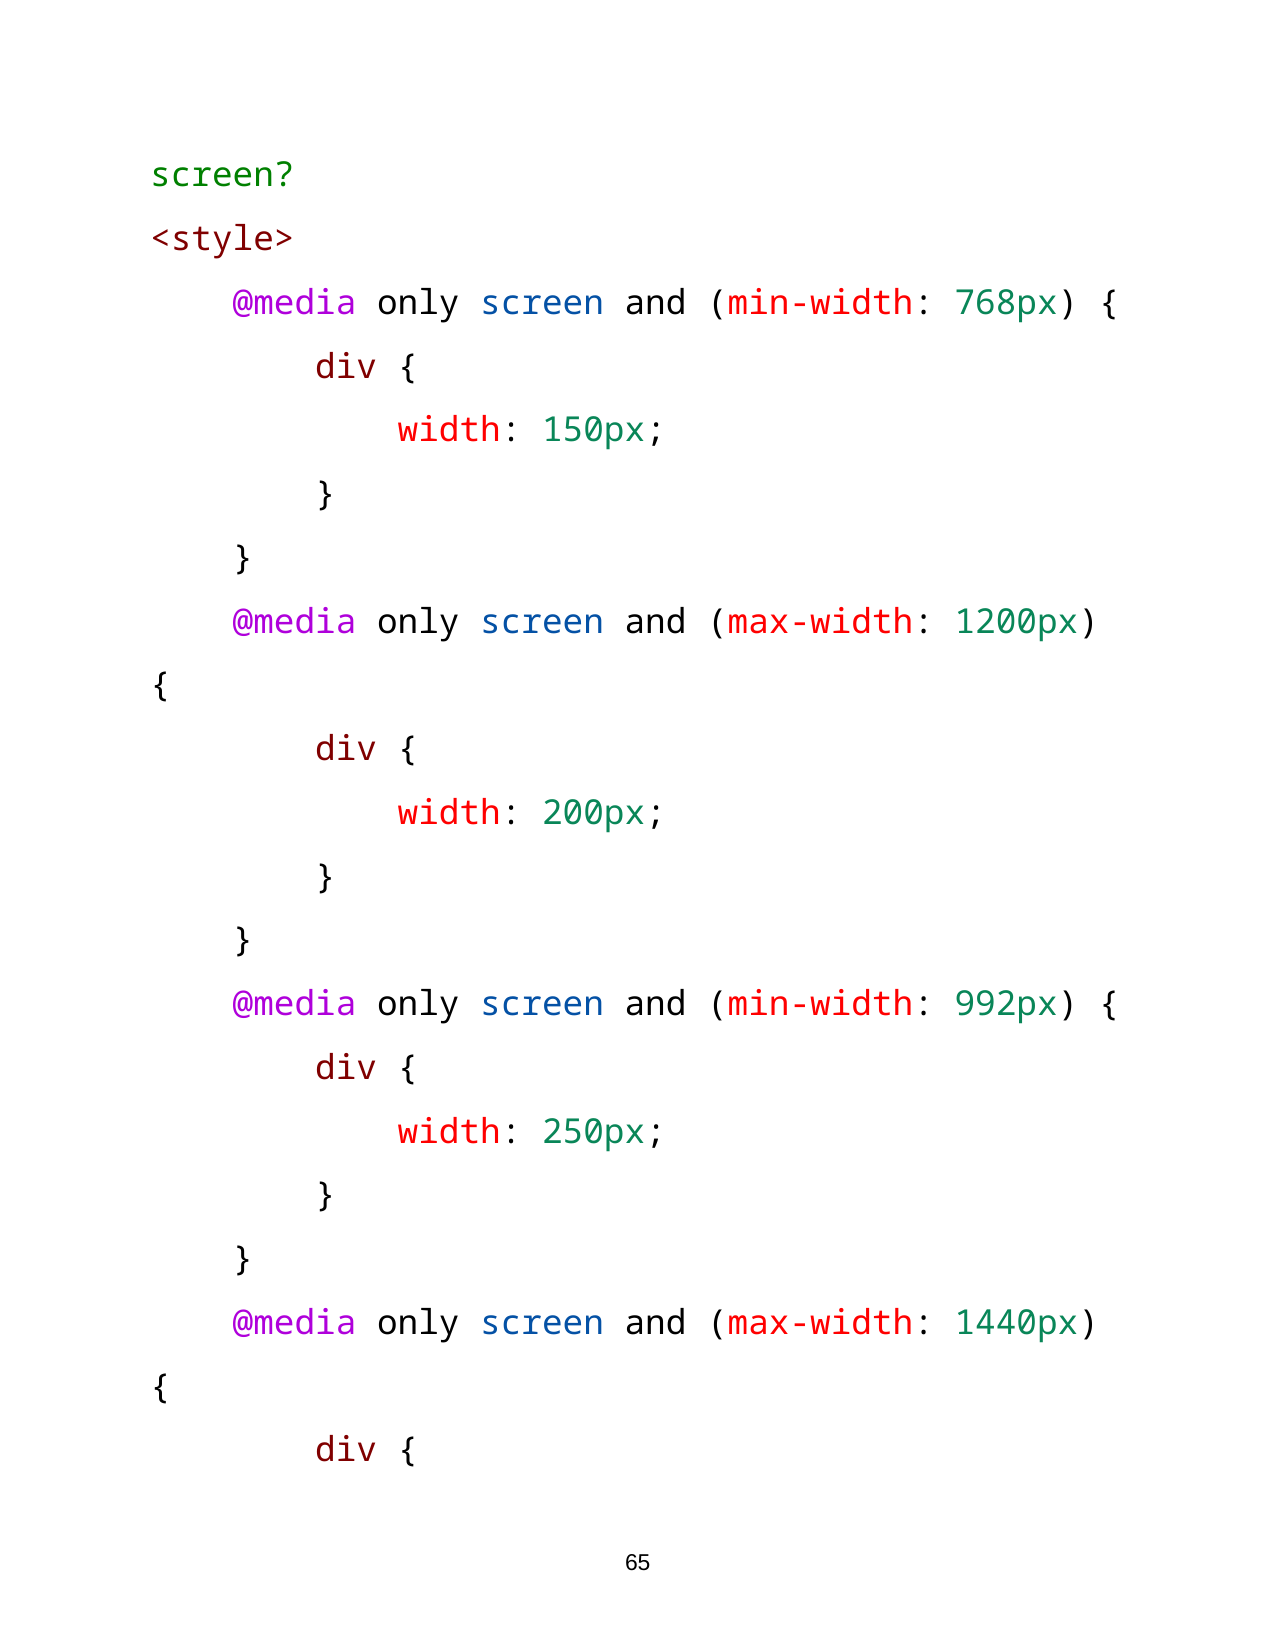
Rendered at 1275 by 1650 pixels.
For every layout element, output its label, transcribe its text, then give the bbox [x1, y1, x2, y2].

text @media only screen and (max-width: 1440px) { [150, 1297, 1125, 1408]
text width: 250px; [150, 1106, 1125, 1153]
text width: 200px; [150, 787, 1125, 834]
text } [150, 469, 1125, 516]
text @media only screen and (min-width: 768px) { [150, 277, 1125, 324]
text } [150, 1170, 1125, 1217]
text width: 150px; [150, 405, 1125, 452]
text div { [150, 1042, 1125, 1089]
text div { [150, 1425, 1125, 1472]
text } [150, 532, 1125, 579]
text } [150, 1234, 1125, 1281]
text @media only screen and (min-width: 992px) { [150, 979, 1125, 1026]
text div { [150, 724, 1125, 771]
text div { [150, 341, 1125, 388]
text @media only screen and (max-width: 1200px) { [150, 596, 1125, 707]
text screen? [150, 150, 1125, 197]
text <style> [150, 214, 1125, 261]
text } [150, 915, 1125, 962]
text } [150, 851, 1125, 898]
